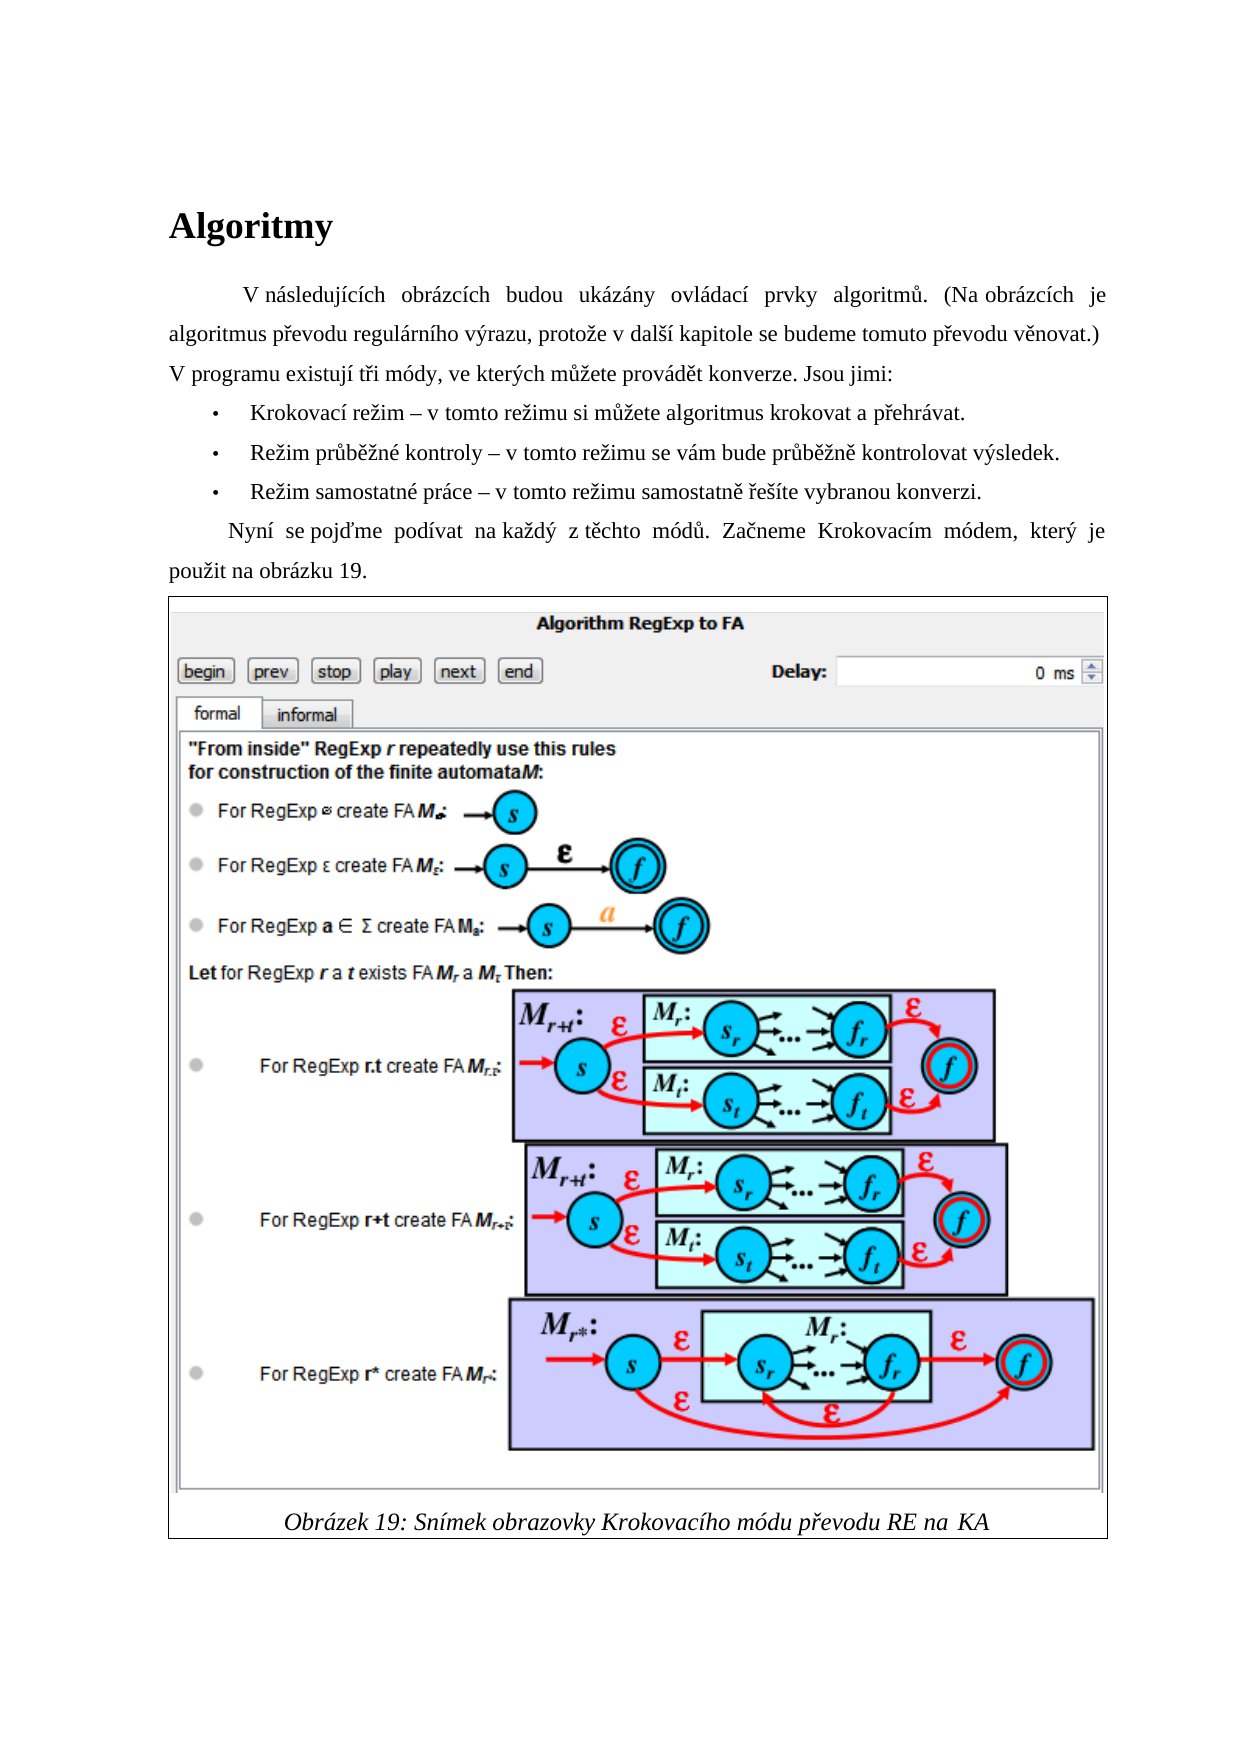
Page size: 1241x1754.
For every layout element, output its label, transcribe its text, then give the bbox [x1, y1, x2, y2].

subtitle Algoritmy [169, 203, 1106, 247]
list Režim samostatné práce – v tomto režimu samostatně řešíte vybranou konverzi. [212, 478, 1106, 504]
text V následujících obrázcích budou ukázány ovládací prvky algoritmů. (Na obrázcích je algoritmus převodu regulárního výrazu, protože v další kapitole se budeme tomuto převodu věnovat.) [169, 281, 1106, 346]
list Režim průběžné kontroly – v tomto režimu se vám bude průběžně kontrolovat výsledek. [212, 438, 1106, 465]
text Obrázek 19: Snímek obrazovky Krokovacího módu převodu RE na KA [171, 1493, 1104, 1535]
text Nyní se pojďme podívat na každý z těchto módů. Začneme Krokovacím módem, který je použit na obrázku 19. [169, 517, 1106, 583]
text V programu existují tři módy, ve kterých můžete provádět konverze. Jsou jimi: [169, 359, 1106, 386]
list Krokovací režim – v tomto režimu si můžete algoritmus krokovat a přehrávat. [212, 399, 1106, 425]
picture [171, 612, 1104, 1493]
